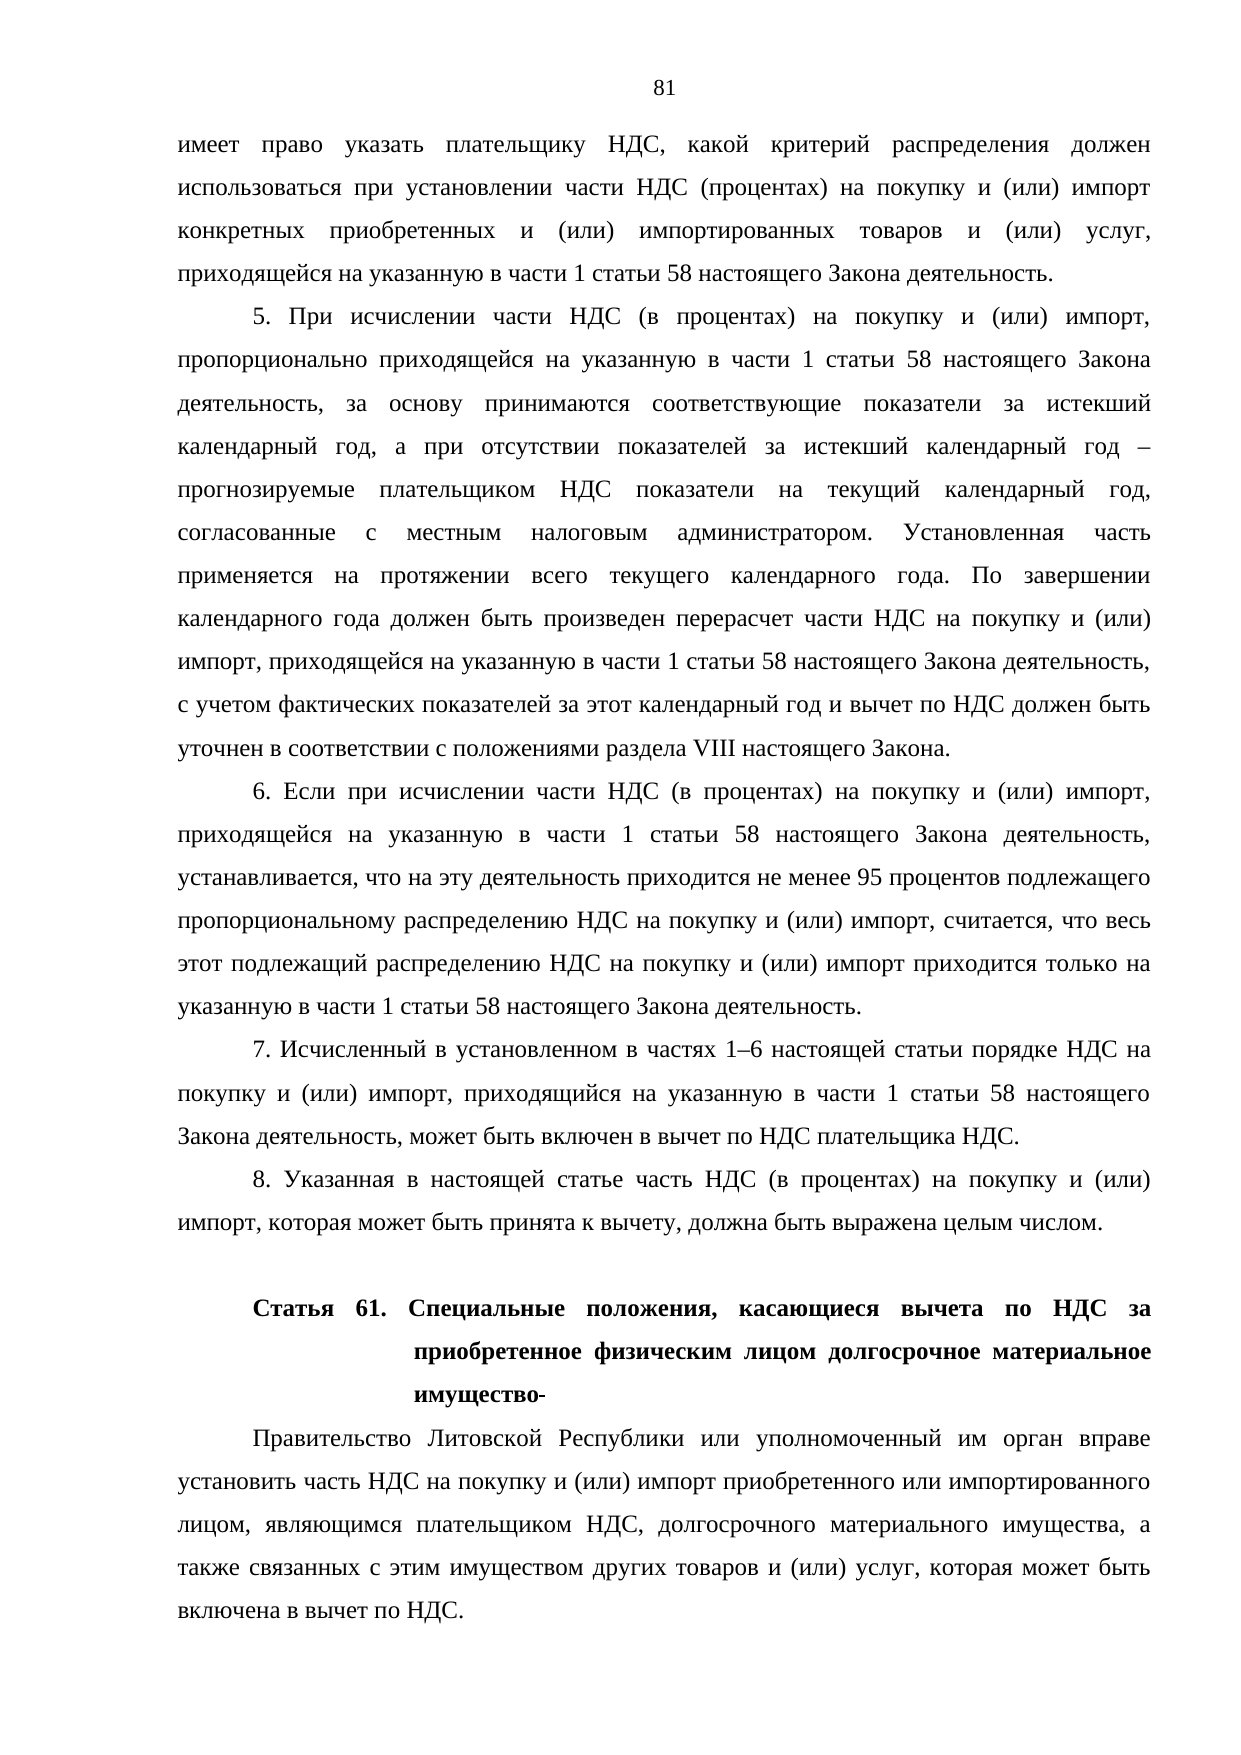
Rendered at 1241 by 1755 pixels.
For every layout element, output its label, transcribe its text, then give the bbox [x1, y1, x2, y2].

text 8. Указанная в настоящей статье часть НДС (в процентах) на покупку и (или) импорт, которая может быть принята к вычету, должна быть выражена целым числом. [177, 1164, 1152, 1236]
text Статья 61. Специальные положения, касающиеся вычета по НДС за приобретенное физическим лицом долгосрочное материальное имущество [252, 1293, 1152, 1408]
text Правительство Литовской Республики или уполномоченный им орган вправе установить часть НДС на покупку и (или) импорт приобретенного или импортированного лицом, являющимся плательщиком НДС, долгосрочного материального имущества, а также связанных с этим имуществом других товаров и (или) услуг, которая может быть включена в вычет по НДС. [177, 1423, 1152, 1624]
text 5. При исчислении части НДС (в процентах) на покупку и (или) импорт, пропорционально приходящейся на указанную в части 1 статьи 58 настоящего Закона деятельность, за основу принимаются соответствующие показатели за истекший календарный год, а при отсутствии показателей за истекший календарный год – прогнозируемые плательщиком НДС показатели на текущий календарный год, согласованные с местным налоговым администратором. Установленная часть применяется на протяжении всего текущего календарного года. По завершении календарного года должен быть произведен перерасчет части НДС на покупку и (или) импорт, приходящейся на указанную в части 1 статьи 58 настоящего Закона деятельность, с учетом фактических показателей за этот календарный год и вычет по НДС должен быть уточнен в соответствии с положениями раздела VIII настоящего Закона. [177, 301, 1152, 761]
text имеет право указать плательщику НДС, какой критерий распределения должен использоваться при установлении части НДС (процентах) на покупку и (или) импорт конкретных приобретенных и (или) импортированных товаров и (или) услуг, приходящейся на указанную в части 1 статьи 58 настоящего Закона деятельность. [177, 129, 1152, 287]
text 6. Если при исчислении части НДС (в процентах) на покупку и (или) импорт, приходящейся на указанную в части 1 статьи 58 настоящего Закона деятельность, устанавливается, что на эту деятельность приходится не менее 95 процентов подлежащего пропорциональному распределению НДС на покупку и (или) импорт, считается, что весь этот подлежащий распределению НДС на покупку и (или) импорт приходится только на указанную в части 1 статьи 58 настоящего Закона деятельность. [177, 776, 1152, 1020]
text 7. Исчисленный в установленном в частях 1–6 настоящей статьи порядке НДС на покупку и (или) импорт, приходящийся на указанную в части 1 статьи 58 настоящего Закона деятельность, может быть включен в вычет по НДС плательщика НДС. [177, 1034, 1152, 1149]
